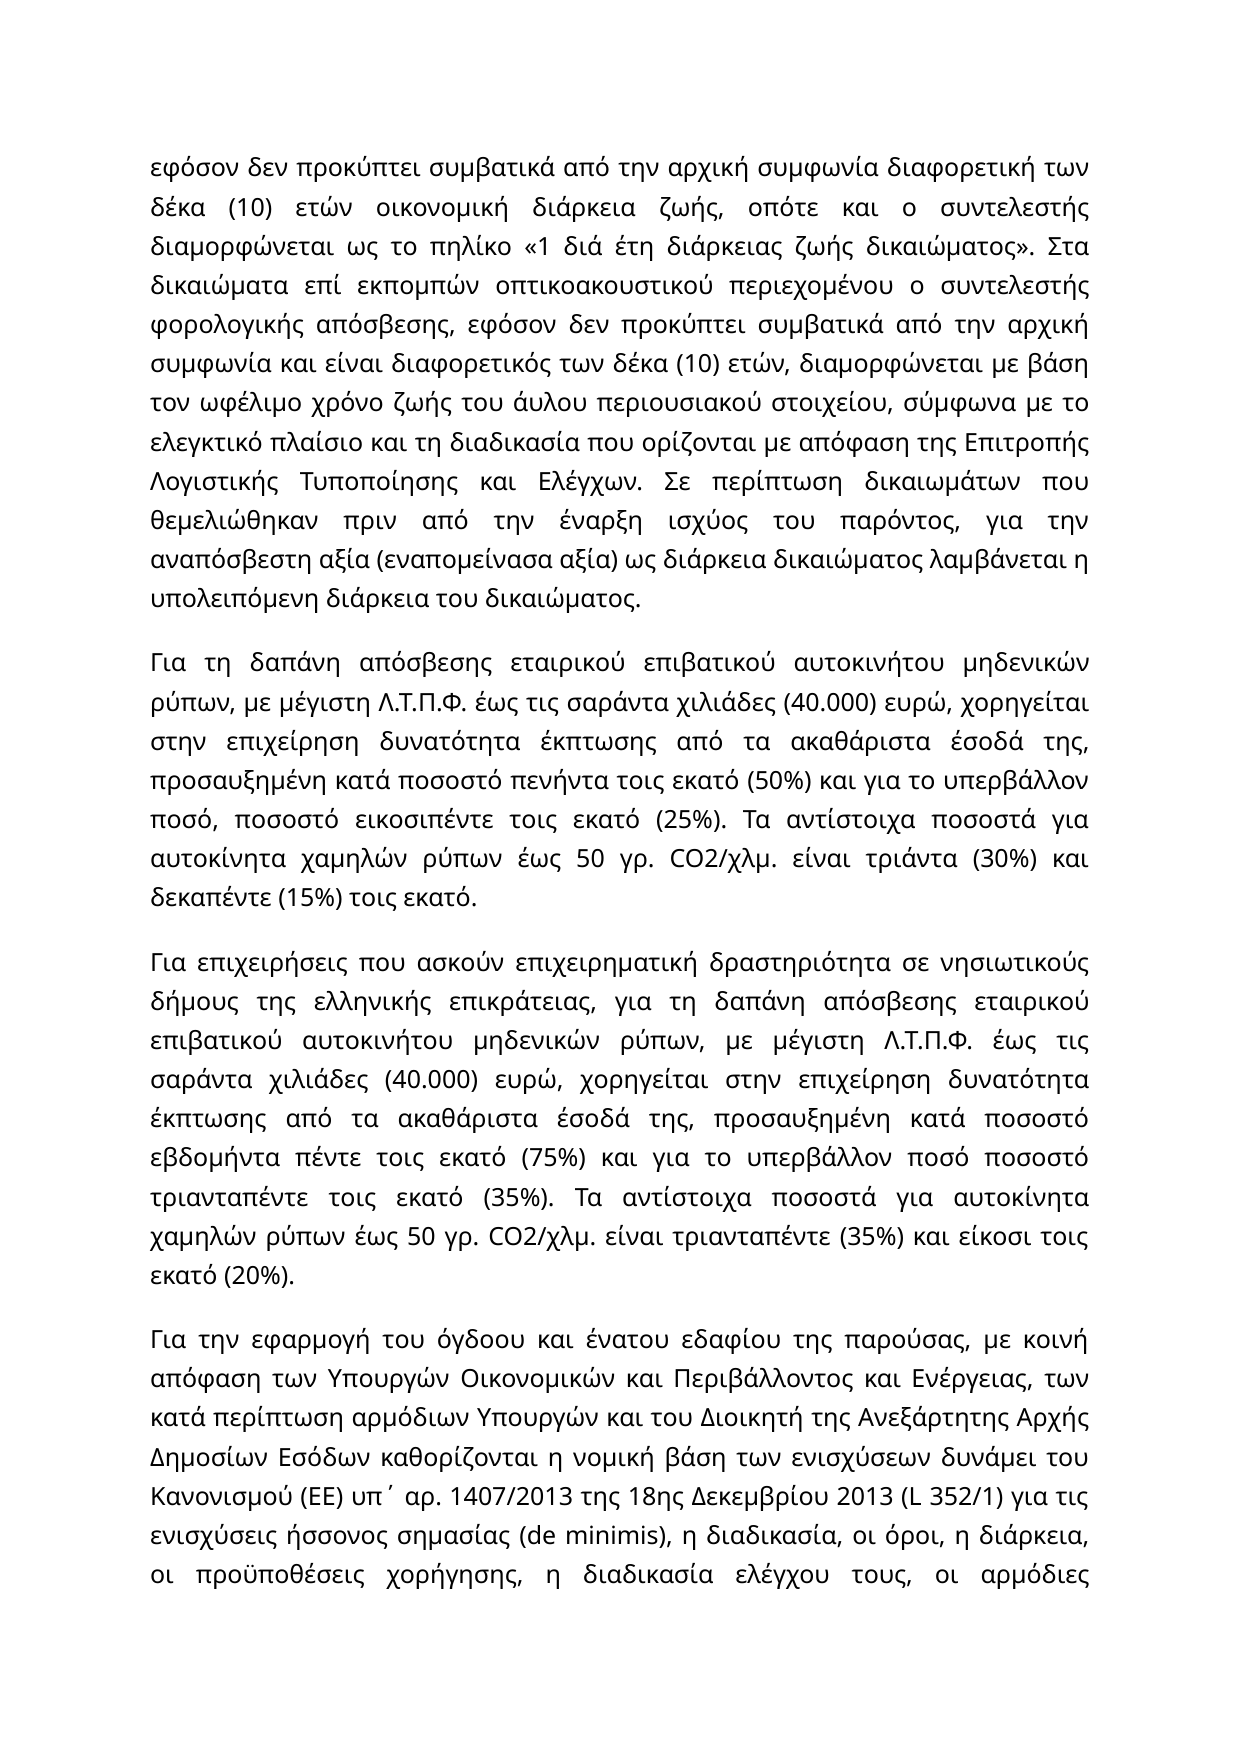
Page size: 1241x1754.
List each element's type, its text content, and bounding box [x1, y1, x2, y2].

text εφόσον δεν προκύπτει συμβατικά από την αρχική συμφωνία διαφορετική των δέκα (10) ετών οικονομική διάρκεια ζωής, οπότε και ο συντελεστής διαμορφώνεται ως το πηλίκο «1 διά έτη διάρκειας ζωής δικαιώματος». Στα δικαιώματα επί εκπομπών οπτικοακουστικού περιεχομένου ο συντελεστής φορολογικής απόσβεσης, εφόσον δεν προκύπτει συμβατικά από την αρχική συμφωνία και είναι διαφορετικός των δέκα (10) ετών, διαμορφώνεται με βάση τον ωφέλιμο χρόνο ζωής του άυλου περιουσιακού στοιχείου, σύμφωνα με το ελεγκτικό πλαίσιο και τη διαδικασία που ορίζονται με απόφαση της Επιτροπής Λογιστικής Τυποποίησης και Ελέγχων. Σε περίπτωση δικαιωμάτων που θεμελιώθηκαν πριν από την έναρξη ισχύος του παρόντος, για την αναπόσβεστη αξία (εναπομείνασα αξία) ως διάρκεια δικαιώματος λαμβάνεται η υπολειπόμενη διάρκεια του δικαιώματος. [150, 150, 1090, 615]
text Για επιχειρήσεις που ασκούν επιχειρηματική δραστηριότητα σε νησιωτικούς δήμους της ελληνικής επικράτειας, για τη δαπάνη απόσβεσης εταιρικού επιβατικού αυτοκινήτου μηδενικών ρύπων, με μέγιστη Λ.Τ.Π.Φ. έως τις σαράντα χιλιάδες (40.000) ευρώ, χορηγείται στην επιχείρηση δυνατότητα έκπτωσης από τα ακαθάριστα έσοδά της, προσαυξημένη κατά ποσοστό εβδομήντα πέντε τοις εκατό (75%) και για το υπερβάλλον ποσό ποσοστό τριανταπέντε τοις εκατό (35%). Τα αντίστοιχα ποσοστά για αυτοκίνητα χαμηλών ρύπων έως 50 γρ. CO2/χλμ. είναι τριανταπέντε (35%) και είκοσι τοις εκατό (20%). [150, 944, 1090, 1292]
text Για την εφαρμογή του όγδοου και ένατου εδαφίου της παρούσας, με κοινή απόφαση των Υπουργών Οικονομικών και Περιβάλλοντος και Ενέργειας, των κατά περίπτωση αρμόδιων Υπουργών και του Διοικητή της Ανεξάρτητης Αρχής Δημοσίων Εσόδων καθορίζονται η νομική βάση των ενισχύσεων δυνάμει του Κανονισμού (ΕΕ) υπ΄ αρ. 1407/2013 της 18ης Δεκεμβρίου 2013 (L 352/1) για τις ενισχύσεις ήσσονος σημασίας (de minimis), η διαδικασία, οι όροι, η διάρκεια, οι προϋποθέσεις χορήγησης, η διαδικασία ελέγχου τους, οι αρμόδιες [150, 1322, 1090, 1591]
text Για τη δαπάνη απόσβεσης εταιρικού επιβατικού αυτοκινήτου μηδενικών ρύπων, με μέγιστη Λ.Τ.Π.Φ. έως τις σαράντα χιλιάδες (40.000) ευρώ, χορηγείται στην επιχείρηση δυνατότητα έκπτωσης από τα ακαθάριστα έσοδά της, προσαυξημένη κατά ποσοστό πενήντα τοις εκατό (50%) και για το υπερβάλλον ποσό, ποσοστό εικοσιπέντε τοις εκατό (25%). Τα αντίστοιχα ποσοστά για αυτοκίνητα χαμηλών ρύπων έως 50 γρ. CO2/χλμ. είναι τριάντα (30%) και δεκαπέντε (15%) τοις εκατό. [150, 645, 1090, 914]
